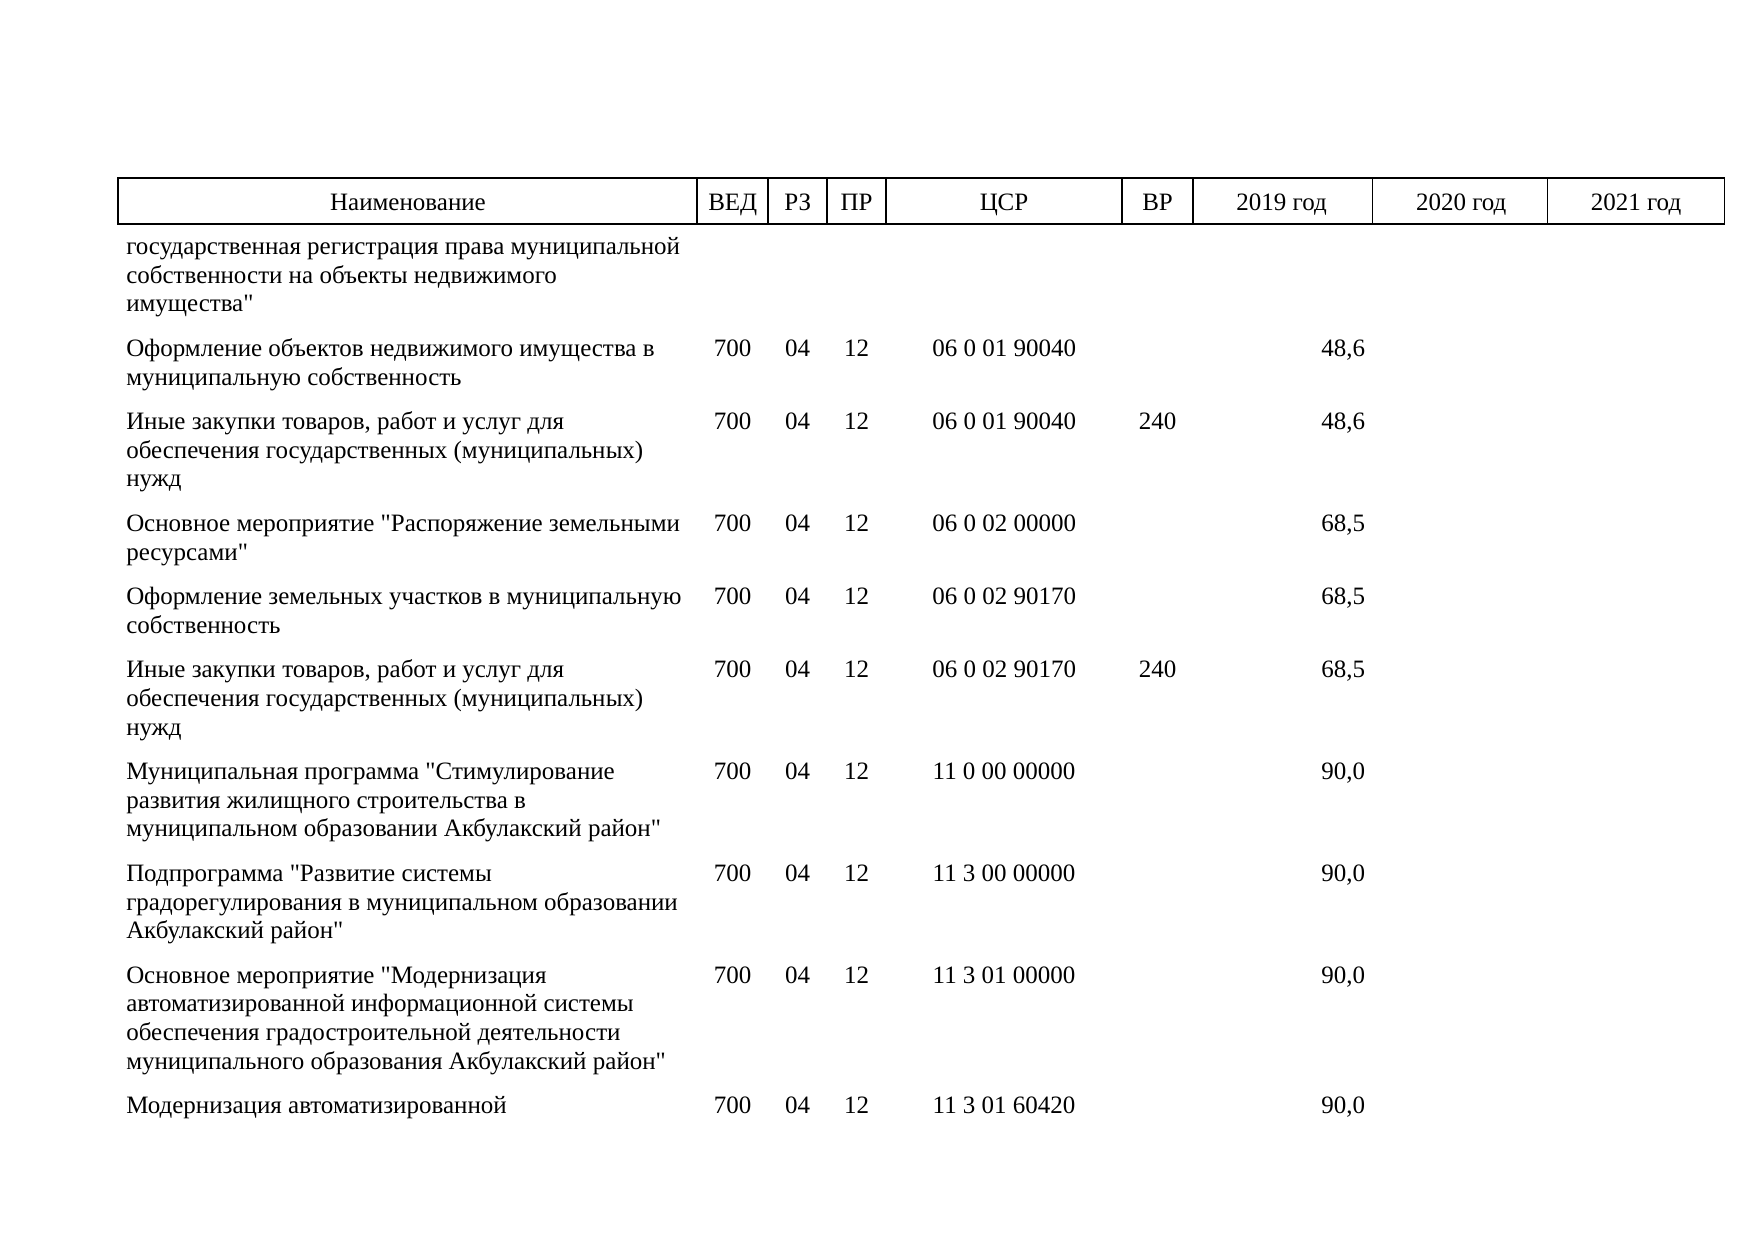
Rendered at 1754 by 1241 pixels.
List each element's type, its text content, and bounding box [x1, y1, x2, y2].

table_cell [1373, 573, 1547, 646]
table_cell 12 [827, 1083, 886, 1127]
table_header [769, 179, 826, 223]
table_header [1194, 179, 1372, 223]
table_cell 06 0 02 90170 [886, 646, 1122, 748]
table_header 2020 год [1380, 187, 1542, 215]
table_cell 04 [768, 646, 827, 748]
table_cell Оформление земельных участков в муниципальную собственность [118, 573, 697, 646]
table_header 2019 год [1201, 187, 1362, 215]
table_cell Оформление объектов недвижимого имущества в муниципальную собственность [118, 325, 697, 398]
table_header [1373, 179, 1547, 223]
table_cell 04 [768, 500, 827, 573]
table_cell [1547, 573, 1724, 646]
table_header ПР [835, 187, 878, 215]
table_header [119, 179, 696, 223]
table_header [828, 179, 885, 223]
table_cell 06 0 01 90040 [886, 398, 1122, 500]
table_cell 12 [827, 500, 886, 573]
table_cell 04 [768, 748, 827, 850]
table_cell 11 3 01 60420 [886, 1083, 1122, 1127]
table_cell 11 3 00 00000 [886, 850, 1122, 952]
table_cell [827, 225, 886, 325]
table_header [1123, 179, 1192, 223]
table_cell [1122, 225, 1193, 325]
table_cell 11 3 01 00000 [886, 952, 1122, 1083]
table_cell 04 [768, 398, 827, 500]
table_cell [1547, 325, 1724, 398]
table_cell Основное мероприятие "Распоряжение земельными ресурсами" [118, 500, 697, 573]
table_cell Иные закупки товаров, работ и услуг для обеспечения государственных (муниципальных) нужд [118, 646, 697, 748]
table_cell Основное мероприятие "Модернизация автоматизированной информационной системы обеспечения градостроительной деятельности муниципального образования Акбулакский район" [118, 952, 697, 1083]
table_cell 12 [827, 646, 886, 748]
table_cell [1373, 500, 1547, 573]
table_cell 240 [1122, 646, 1193, 748]
table_cell [697, 225, 768, 325]
table_cell [768, 225, 827, 325]
table_cell 90,0 [1193, 952, 1372, 1083]
table_header [1548, 179, 1724, 223]
table_cell [1122, 500, 1193, 573]
table_cell Муниципальная программа "Стимулирование развития жилищного строительства в муниципальном образовании Акбулакский район" [118, 748, 697, 850]
table_cell 48,6 [1193, 325, 1372, 398]
table_cell [1122, 573, 1193, 646]
table_header [887, 179, 1121, 223]
table_header ЦСР [894, 187, 1114, 215]
table_header РЗ [776, 187, 819, 215]
table_cell [1193, 225, 1372, 325]
table_cell [1547, 225, 1724, 325]
table_cell [1122, 850, 1193, 952]
table_cell 12 [827, 325, 886, 398]
table_cell 68,5 [1193, 500, 1372, 573]
table_cell 04 [768, 325, 827, 398]
table_cell 06 0 02 90170 [886, 573, 1122, 646]
table_header ВР [1130, 187, 1185, 215]
table_cell 04 [768, 952, 827, 1083]
table_cell [1547, 748, 1724, 850]
table_cell 48,6 [1193, 398, 1372, 500]
table_cell [1373, 850, 1547, 952]
table_cell 12 [827, 952, 886, 1083]
table_cell 240 [1122, 398, 1193, 500]
table_cell [1373, 225, 1547, 325]
table_cell [1373, 952, 1547, 1083]
table_cell 04 [768, 573, 827, 646]
table_cell 06 0 02 00000 [886, 500, 1122, 573]
table_cell 12 [827, 748, 886, 850]
table_cell [1547, 952, 1724, 1083]
table_cell 90,0 [1193, 748, 1372, 850]
table_cell государственная регистрация права муниципальной собственности на объекты недвижимого имущества" [118, 225, 697, 325]
table_cell [1547, 1083, 1724, 1127]
table_cell [1547, 398, 1724, 500]
table_cell 12 [827, 850, 886, 952]
table_cell [1547, 850, 1724, 952]
table_cell [1547, 500, 1724, 573]
table_cell 700 [697, 748, 768, 850]
table_cell 68,5 [1193, 573, 1372, 646]
table_cell 11 0 00 00000 [886, 748, 1122, 850]
table_cell 700 [697, 500, 768, 573]
table_cell 700 [697, 952, 768, 1083]
table_cell 90,0 [1193, 850, 1372, 952]
table_cell 06 0 01 90040 [886, 325, 1122, 398]
table_cell [1122, 952, 1193, 1083]
table_cell 12 [827, 573, 886, 646]
table_cell [1547, 646, 1724, 748]
table_cell 700 [697, 573, 768, 646]
table_cell [1373, 748, 1547, 850]
table_header [698, 179, 767, 223]
table_cell 90,0 [1193, 1083, 1372, 1127]
table_cell 700 [697, 646, 768, 748]
table_header Наименование [126, 187, 689, 215]
table_header ВЕД [705, 187, 760, 215]
table_header 2021 год [1555, 187, 1717, 215]
table_cell 68,5 [1193, 646, 1372, 748]
table_cell 04 [768, 850, 827, 952]
table_cell [1373, 398, 1547, 500]
table_cell [1122, 325, 1193, 398]
table_cell 700 [697, 1083, 768, 1127]
table_cell 12 [827, 398, 886, 500]
table_cell [1122, 1083, 1193, 1127]
table_cell [886, 225, 1122, 325]
table_cell 700 [697, 325, 768, 398]
table_cell Иные закупки товаров, работ и услуг для обеспечения государственных (муниципальных) нужд [118, 398, 697, 500]
table_cell Подпрограмма "Развитие системы градорегулирования в муниципальном образовании Акбулакский район" [118, 850, 697, 952]
table_cell 04 [768, 1083, 827, 1127]
table_cell [1373, 646, 1547, 748]
table_cell [1122, 748, 1193, 850]
table_cell [1373, 325, 1547, 398]
table_cell Модернизация автоматизированной [118, 1083, 697, 1127]
table_cell 700 [697, 850, 768, 952]
table_cell 700 [697, 398, 768, 500]
table_cell [1373, 1083, 1547, 1127]
